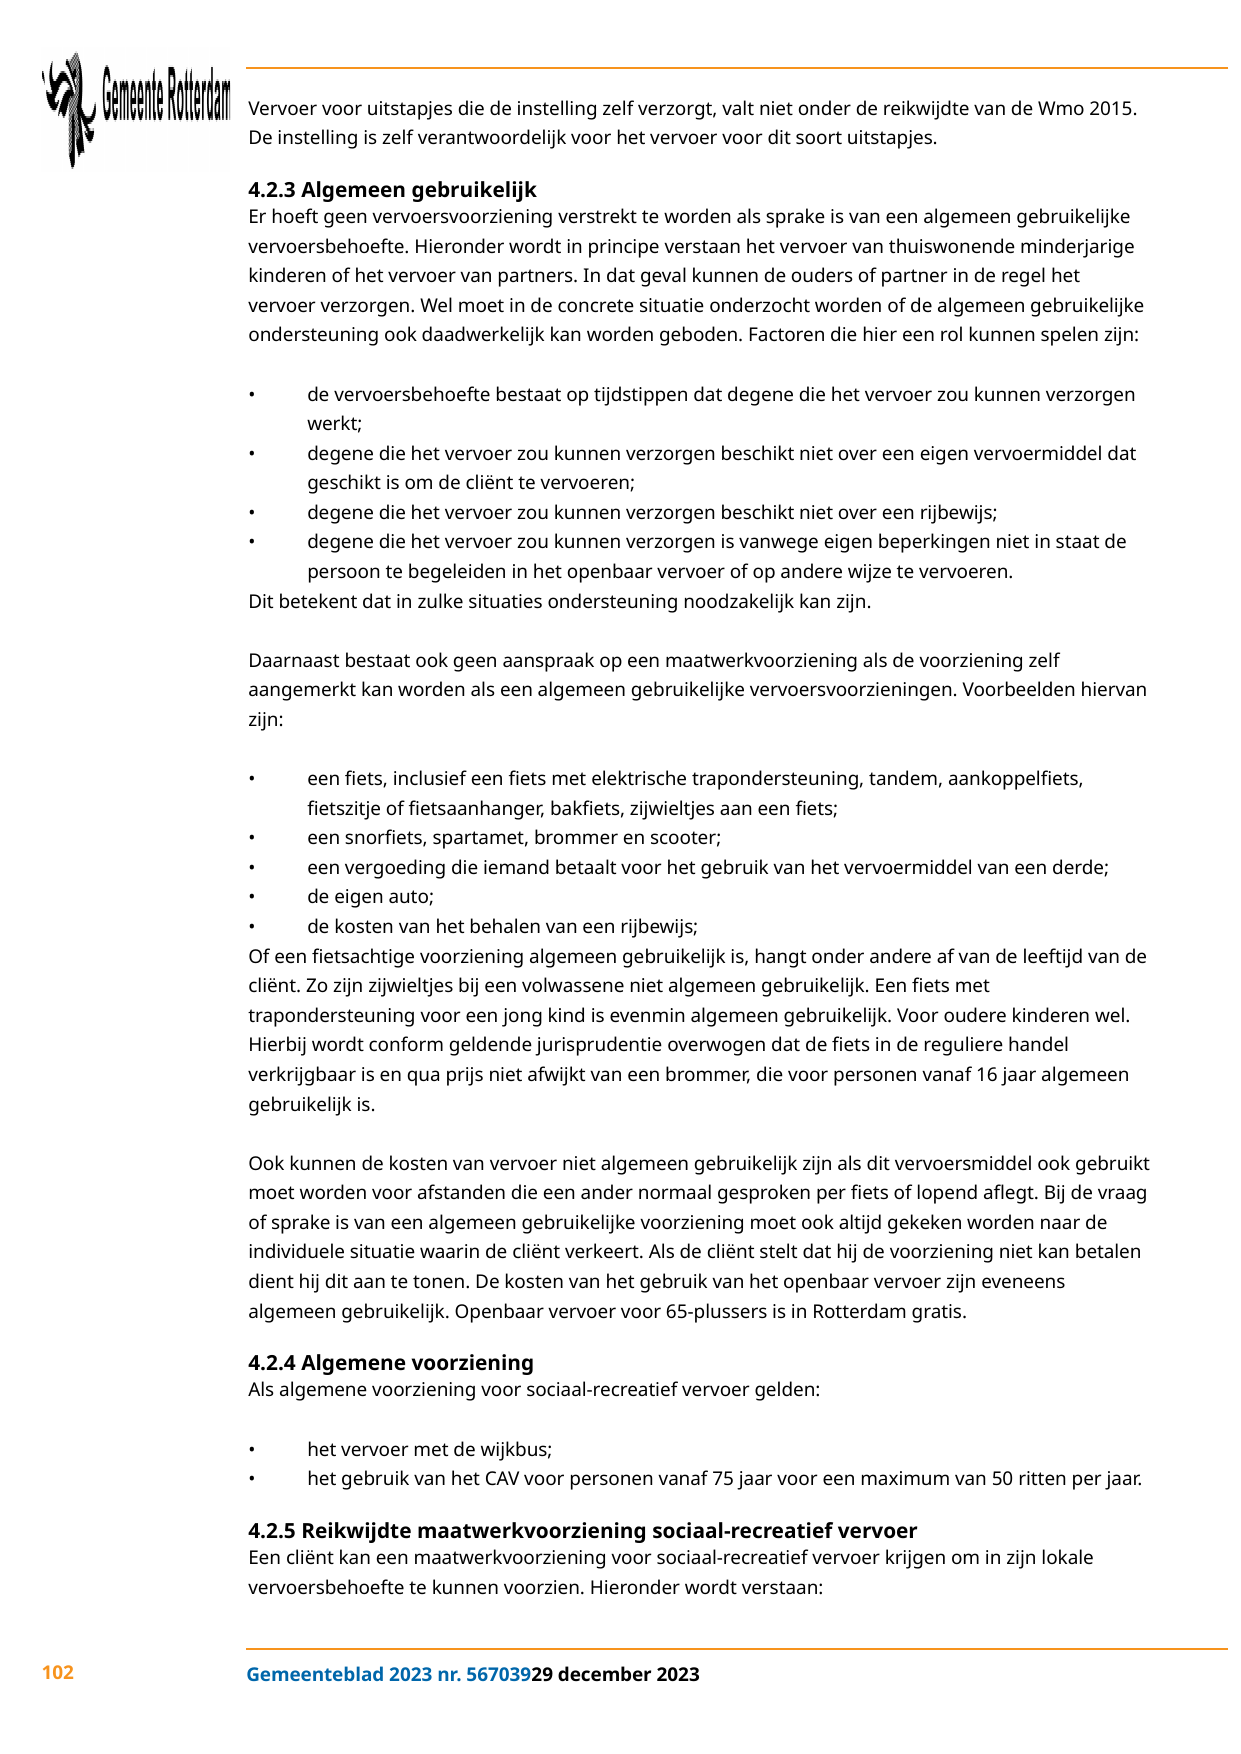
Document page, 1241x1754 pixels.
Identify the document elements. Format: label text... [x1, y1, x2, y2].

list een snorfiets, spartamet, brommer en scooter; [248, 824, 1152, 850]
list de kosten van het behalen van een rijbewijs; [248, 913, 1152, 939]
list degene die het vervoer zou kunnen verzorgen beschikt niet over een eigen vervoermiddel dat geschikt is om de cliënt te vervoeren; [248, 440, 1152, 495]
list degene die het vervoer zou kunnen verzorgen beschikt niet over een rijbewijs; [248, 499, 1152, 525]
list een fiets, inclusief een fiets met elektrische trapondersteuning, tandem, aankoppelfiets, fietszitje of fietsaanhanger, bakfiets, zijwieltjes aan een fiets; [248, 765, 1152, 821]
text Er hoeft geen vervoersvoorziening verstrekt te worden als sprake is van een algemeen gebruikelijke vervoersbehoefte. Hieronder wordt in principe verstaan het vervoer van thuiswonende minderjarige kinderen of het vervoer van partners. In dat geval kunnen de ouders of partner in de regel het vervoer verzorgen. Wel moet in de concrete situatie onderzocht worden of de algemeen gebruikelijke ondersteuning ook daadwerkelijk kan worden geboden. Factoren die hier een rol kunnen spelen zijn: [248, 203, 1152, 347]
list de eigen auto; [248, 884, 1152, 909]
text Dit betekent dat in zulke situaties ondersteuning noodzakelijk kan zijn. [248, 588, 1152, 613]
text 4.2.3 Algemeen gebruikelijk [248, 175, 1152, 203]
list een vergoeding die iemand betaalt voor het gebruik van het vervoermiddel van een derde; [248, 854, 1152, 880]
text Vervoer voor uitstapjes die de instelling zelf verzorgt, valt niet onder de reikwijdte van de Wmo 2015. De instelling is zelf verantwoordelijk voor het vervoer voor dit soort uitstapjes. [248, 95, 1152, 150]
text Ook kunnen de kosten van vervoer niet algemeen gebruikelijk zijn als dit vervoersmiddel ook gebruikt moet worden voor afstanden die een ander normaal gesproken per fiets of lopend aflegt. Bij de vraag of sprake is van een algemeen gebruikelijke voorziening moet ook altijd gekeken worden naar de individuele situatie waarin de cliënt verkeert. Als de cliënt stelt dat hij de voorziening niet kan betalen dient hij dit aan te tonen. De kosten van het gebruik van het openbaar vervoer zijn eveneens algemeen gebruikelijk. Openbaar vervoer voor 65-plussers is in Rotterdam gratis. [248, 1150, 1152, 1323]
text Een cliënt kan een maatwerkvoorziening voor sociaal-recreatief vervoer krijgen om in zijn lokale vervoersbehoefte te kunnen voorzien. Hieronder wordt verstaan: [248, 1544, 1152, 1599]
list het vervoer met de wijkbus; [248, 1436, 1152, 1462]
text 4.2.4 Algemene voorziening [248, 1348, 1152, 1377]
text Daarnaast bestaat ook geen aanspraak op een maatwerkvoorziening als de voorziening zelf aangemerkt kan worden als een algemeen gebruikelijke vervoersvoorzieningen. Voorbeelden hiervan zijn: [248, 647, 1152, 732]
text Als algemene voorziening voor sociaal-recreatief vervoer gelden: [248, 1377, 1152, 1402]
list het gebruik van het CAV voor personen vanaf 75 jaar voor een maximum van 50 ritten per jaar. [248, 1465, 1152, 1491]
text 4.2.5 Reikwijdte maatwerkvoorziening sociaal-recreatief vervoer [248, 1516, 1152, 1544]
picture [41, 47, 231, 172]
list de vervoersbehoefte bestaat op tijdstippen dat degene die het vervoer zou kunnen verzorgen werkt; [248, 381, 1152, 436]
list degene die het vervoer zou kunnen verzorgen is vanwege eigen beperkingen niet in staat de persoon te begeleiden in het openbaar vervoer of op andere wijze te vervoeren. [248, 529, 1152, 584]
text Of een fietsachtige voorziening algemeen gebruikelijk is, hangt onder andere af van de leeftijd van de cliënt. Zo zijn zijwieltjes bij een volwassene niet algemeen gebruikelijk. Een fiets met trapondersteuning voor een jong kind is evenmin algemeen gebruikelijk. Voor oudere kinderen wel. Hierbij wordt conform geldende jurisprudentie overwogen dat de fiets in de reguliere handel verkrijgbaar is en qua prijs niet afwijkt van een brommer, die voor personen vanaf 16 jaar algemeen gebruikelijk is. [248, 943, 1152, 1116]
